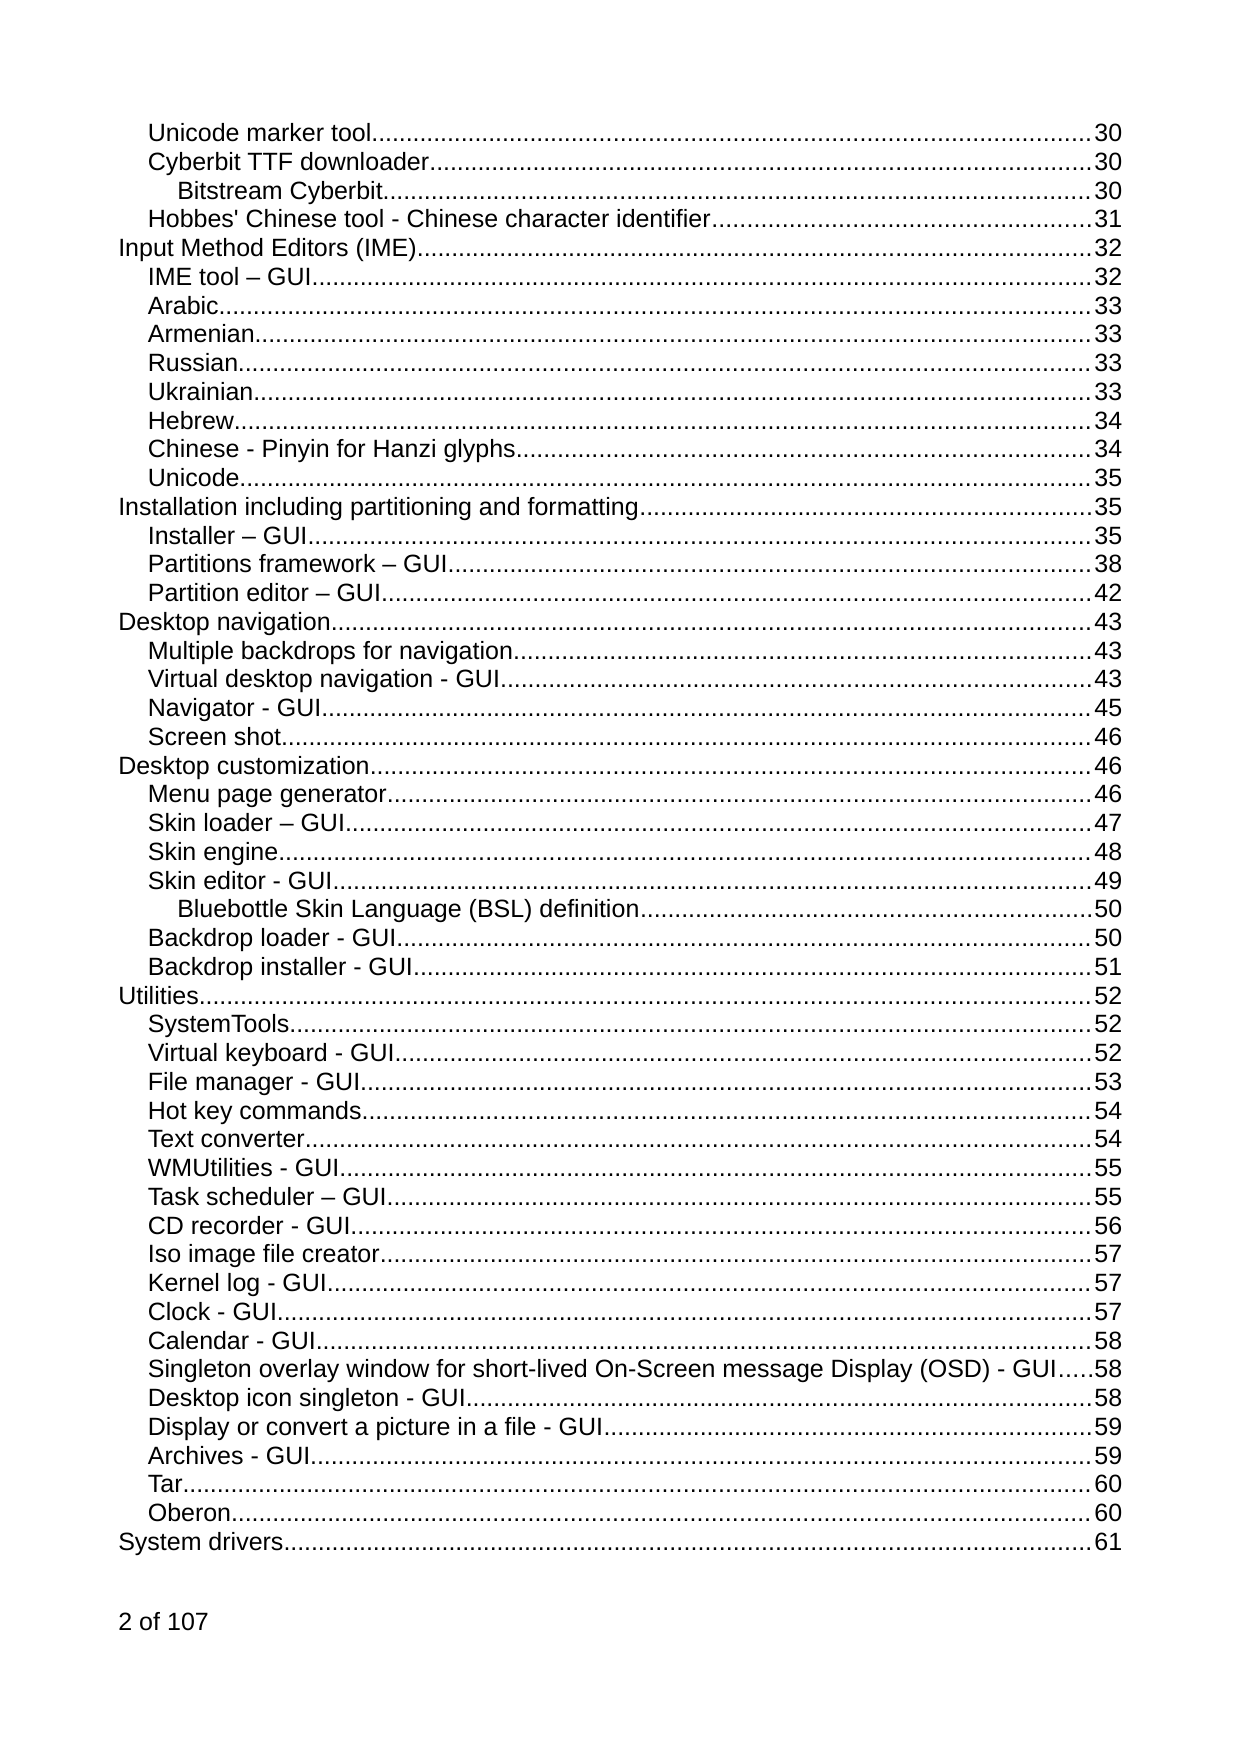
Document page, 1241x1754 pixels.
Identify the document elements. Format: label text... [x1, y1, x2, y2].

text Unicode marker tool 30 [148, 118, 1122, 147]
text Bitstream Cyberbit 30 [177, 176, 1122, 204]
text Arabic 33 [148, 291, 1122, 319]
text Skin editor - GUI 49 [148, 866, 1122, 894]
text Display or convert a picture in a file - GUI 59 [148, 1412, 1122, 1441]
text Backdrop installer - GUI 51 [148, 952, 1122, 981]
text Desktop icon singleton - GUI 58 [148, 1383, 1122, 1412]
text Backdrop loader - GUI 50 [148, 923, 1122, 952]
text Menu page generator 46 [148, 779, 1122, 808]
text Installer – GUI 35 [148, 521, 1122, 549]
text Partition editor – GUI 42 [148, 578, 1122, 607]
text Skin loader – GUI 47 [148, 808, 1122, 837]
text Bluebottle Skin Language (BSL) definition 50 [177, 894, 1122, 923]
text System drivers 61 [118, 1527, 1122, 1556]
text Armenian 33 [148, 319, 1122, 348]
text CD recorder - GUI 56 [148, 1211, 1122, 1239]
text Input Method Editors (IME) 32 [118, 233, 1122, 262]
text Text converter 54 [148, 1124, 1122, 1153]
text Multiple backdrops for navigation 43 [148, 636, 1122, 664]
text Skin engine 48 [148, 837, 1122, 866]
text SystemTools 52 [148, 1009, 1122, 1038]
text Unicode 35 [148, 463, 1122, 492]
text Clock - GUI 57 [148, 1297, 1122, 1326]
text Chinese - Pinyin for Hanzi glyphs 34 [148, 434, 1122, 463]
text Iso image file creator 57 [148, 1239, 1122, 1268]
text Tar 60 [148, 1469, 1122, 1498]
text Oberon 60 [148, 1498, 1122, 1527]
text Russian 33 [148, 348, 1122, 377]
text Navigator - GUI 45 [148, 693, 1122, 722]
text Calendar - GUI 58 [148, 1326, 1122, 1354]
text Hebrew 34 [148, 406, 1122, 434]
text Virtual desktop navigation - GUI 43 [148, 664, 1122, 693]
text Virtual keyboard - GUI 52 [148, 1038, 1122, 1067]
text Desktop navigation 43 [118, 607, 1122, 636]
text WMUtilities - GUI 55 [148, 1153, 1122, 1182]
text Screen shot 46 [148, 722, 1122, 751]
text Partitions framework – GUI 38 [148, 549, 1122, 578]
text IME tool – GUI 32 [148, 262, 1122, 291]
text Task scheduler – GUI 55 [148, 1182, 1122, 1211]
text File manager - GUI 53 [148, 1067, 1122, 1096]
text Archives - GUI 59 [148, 1441, 1122, 1469]
text Cyberbit TTF downloader 30 [148, 147, 1122, 176]
text Singleton overlay window for short-lived On-Screen message Display (OSD) - GUI 58 [148, 1354, 1122, 1383]
text Installation including partitioning and formatting 35 [118, 492, 1122, 521]
text Ukrainian 33 [148, 377, 1122, 406]
text Desktop customization 46 [118, 751, 1122, 779]
text Hot key commands 54 [148, 1096, 1122, 1124]
text Kernel log - GUI 57 [148, 1268, 1122, 1297]
text Utilities 52 [118, 981, 1122, 1009]
text Hobbes' Chinese tool - Chinese character identifier 31 [148, 204, 1122, 233]
